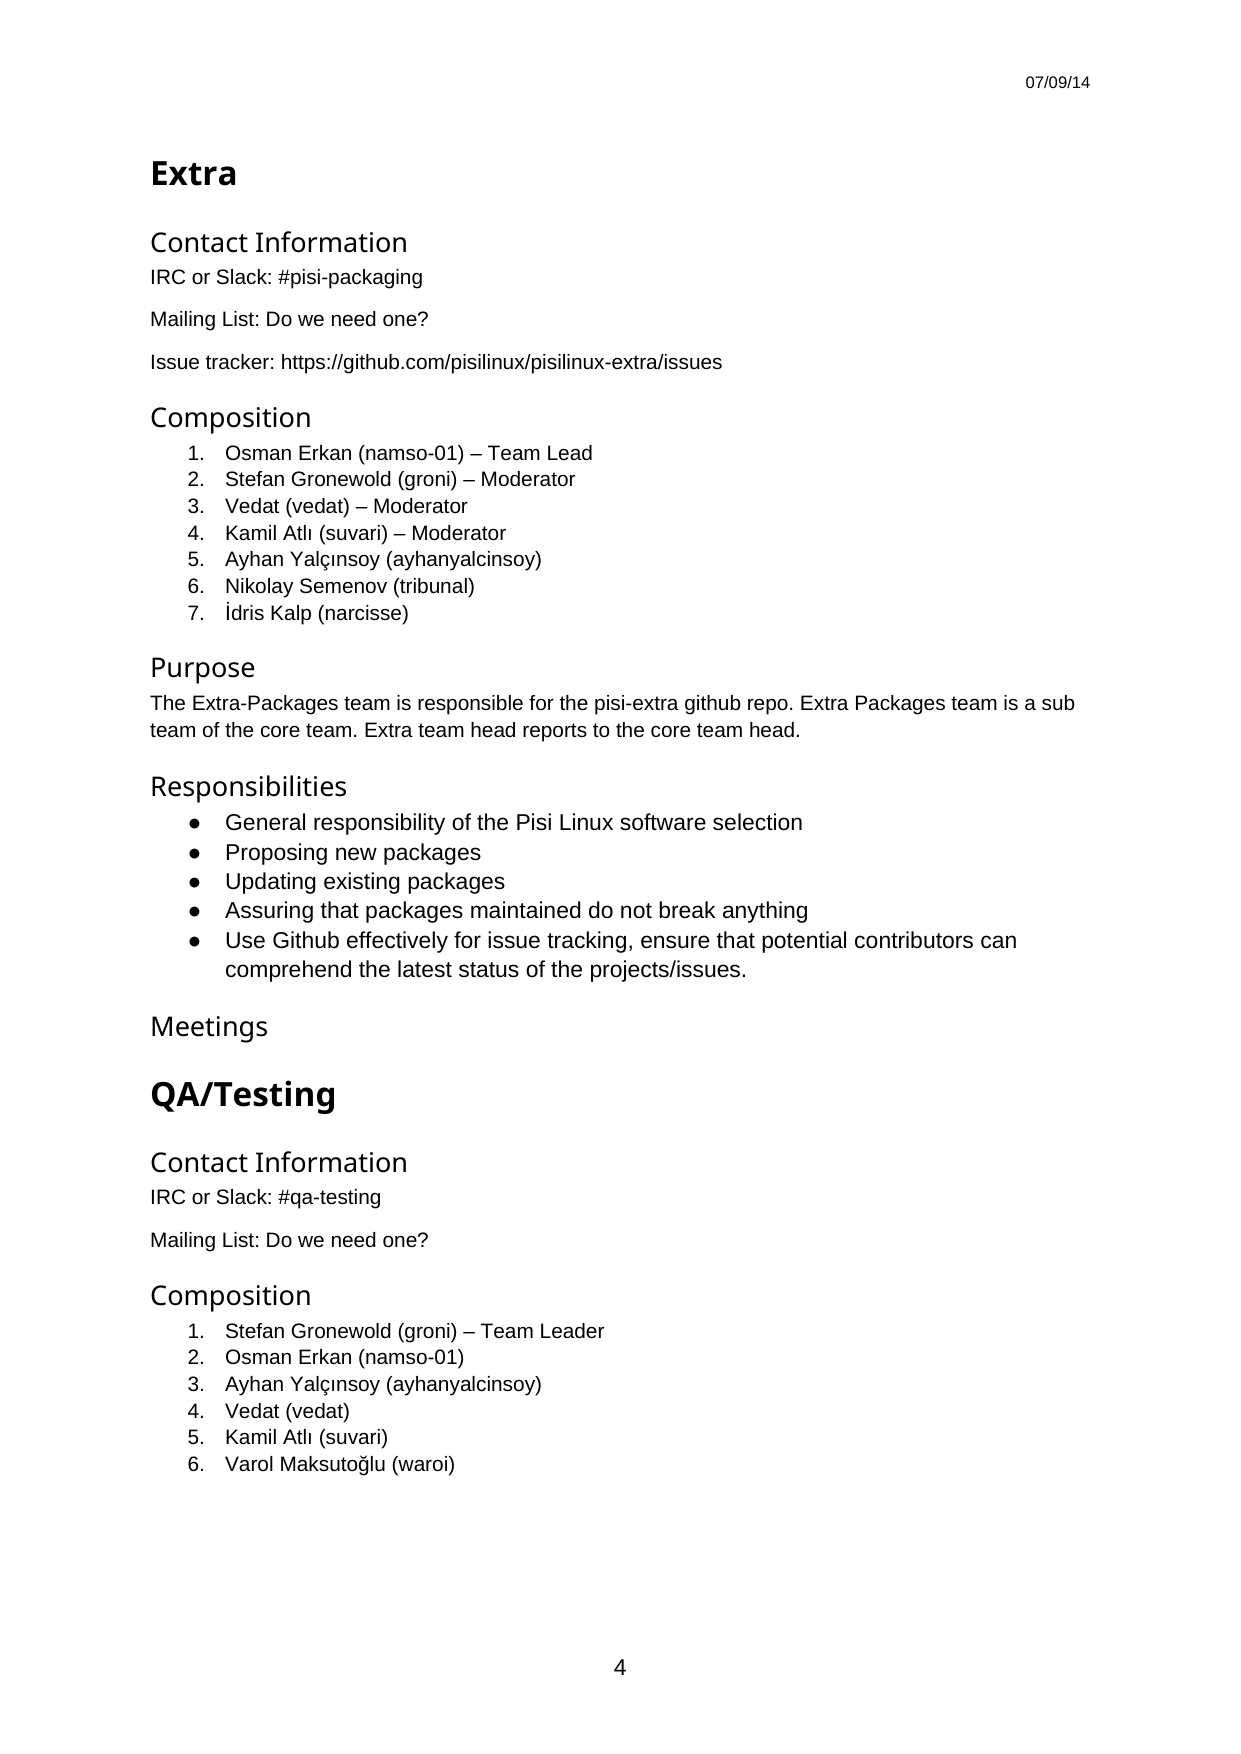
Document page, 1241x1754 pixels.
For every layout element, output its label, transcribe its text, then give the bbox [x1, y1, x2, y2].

list Vedat (vedat) [187, 1399, 1090, 1422]
list Kamil Atlı (suvari) – Moderator [187, 521, 1090, 544]
subtitle Meetings [150, 1007, 1090, 1044]
list Ayhan Yalçınsoy (ayhanyalcinsoy) [187, 548, 1090, 571]
list Stefan Gronewold (groni) – Moderator [187, 468, 1090, 491]
subtitle QA/Testing [150, 1070, 1090, 1116]
list Osman Erkan (namso-01) – Team Lead [187, 441, 1090, 464]
text IRC or Slack: #qa-testing [150, 1186, 1090, 1209]
subtitle Contact Information [150, 1143, 1090, 1180]
list Stefan Gronewold (groni) – Team Leader [187, 1319, 1090, 1342]
list İdris Kalp (narcisse) [187, 601, 1090, 624]
subtitle Extra [150, 150, 1090, 195]
list Vedat (vedat) – Moderator [187, 494, 1090, 518]
list Nikolay Semenov (tribunal) [187, 574, 1090, 598]
list Updating existing packages [187, 869, 1090, 894]
list Use Github effectively for issue tracking, ensure that potential contributors can comprehend the latest status of the projects/issues. [187, 927, 1090, 982]
subtitle Contact Information [150, 223, 1090, 260]
text Mailing List: Do we need one? [150, 308, 1090, 331]
text Mailing List: Do we need one? [150, 1228, 1090, 1251]
subtitle Composition [150, 399, 1090, 436]
text The Extra-Packages team is responsible for the pisi-extra github repo. Extra Packages team is a sub team of the core team. Extra team head reports to the core team head. [150, 691, 1090, 742]
list Varol Maksutoğlu (waroi) [187, 1452, 1090, 1476]
list Ayhan Yalçınsoy (ayhanyalcinsoy) [187, 1372, 1090, 1396]
subtitle Purpose [150, 649, 1090, 686]
text Issue tracker: https://github.com/pisilinux/pisilinux-extra/issues [150, 350, 1090, 373]
text IRC or Slack: #pisi-packaging [150, 265, 1090, 289]
list General responsibility of the Pisi Linux software selection [187, 810, 1090, 836]
list Proposing new packages [187, 839, 1090, 865]
subtitle Composition [150, 1277, 1090, 1314]
subtitle Responsibilities [150, 768, 1090, 804]
list Osman Erkan (namso-01) [187, 1346, 1090, 1369]
list Assuring that packages maintained do not break anything [187, 898, 1090, 924]
list Kamil Atlı (suvari) [187, 1426, 1090, 1449]
